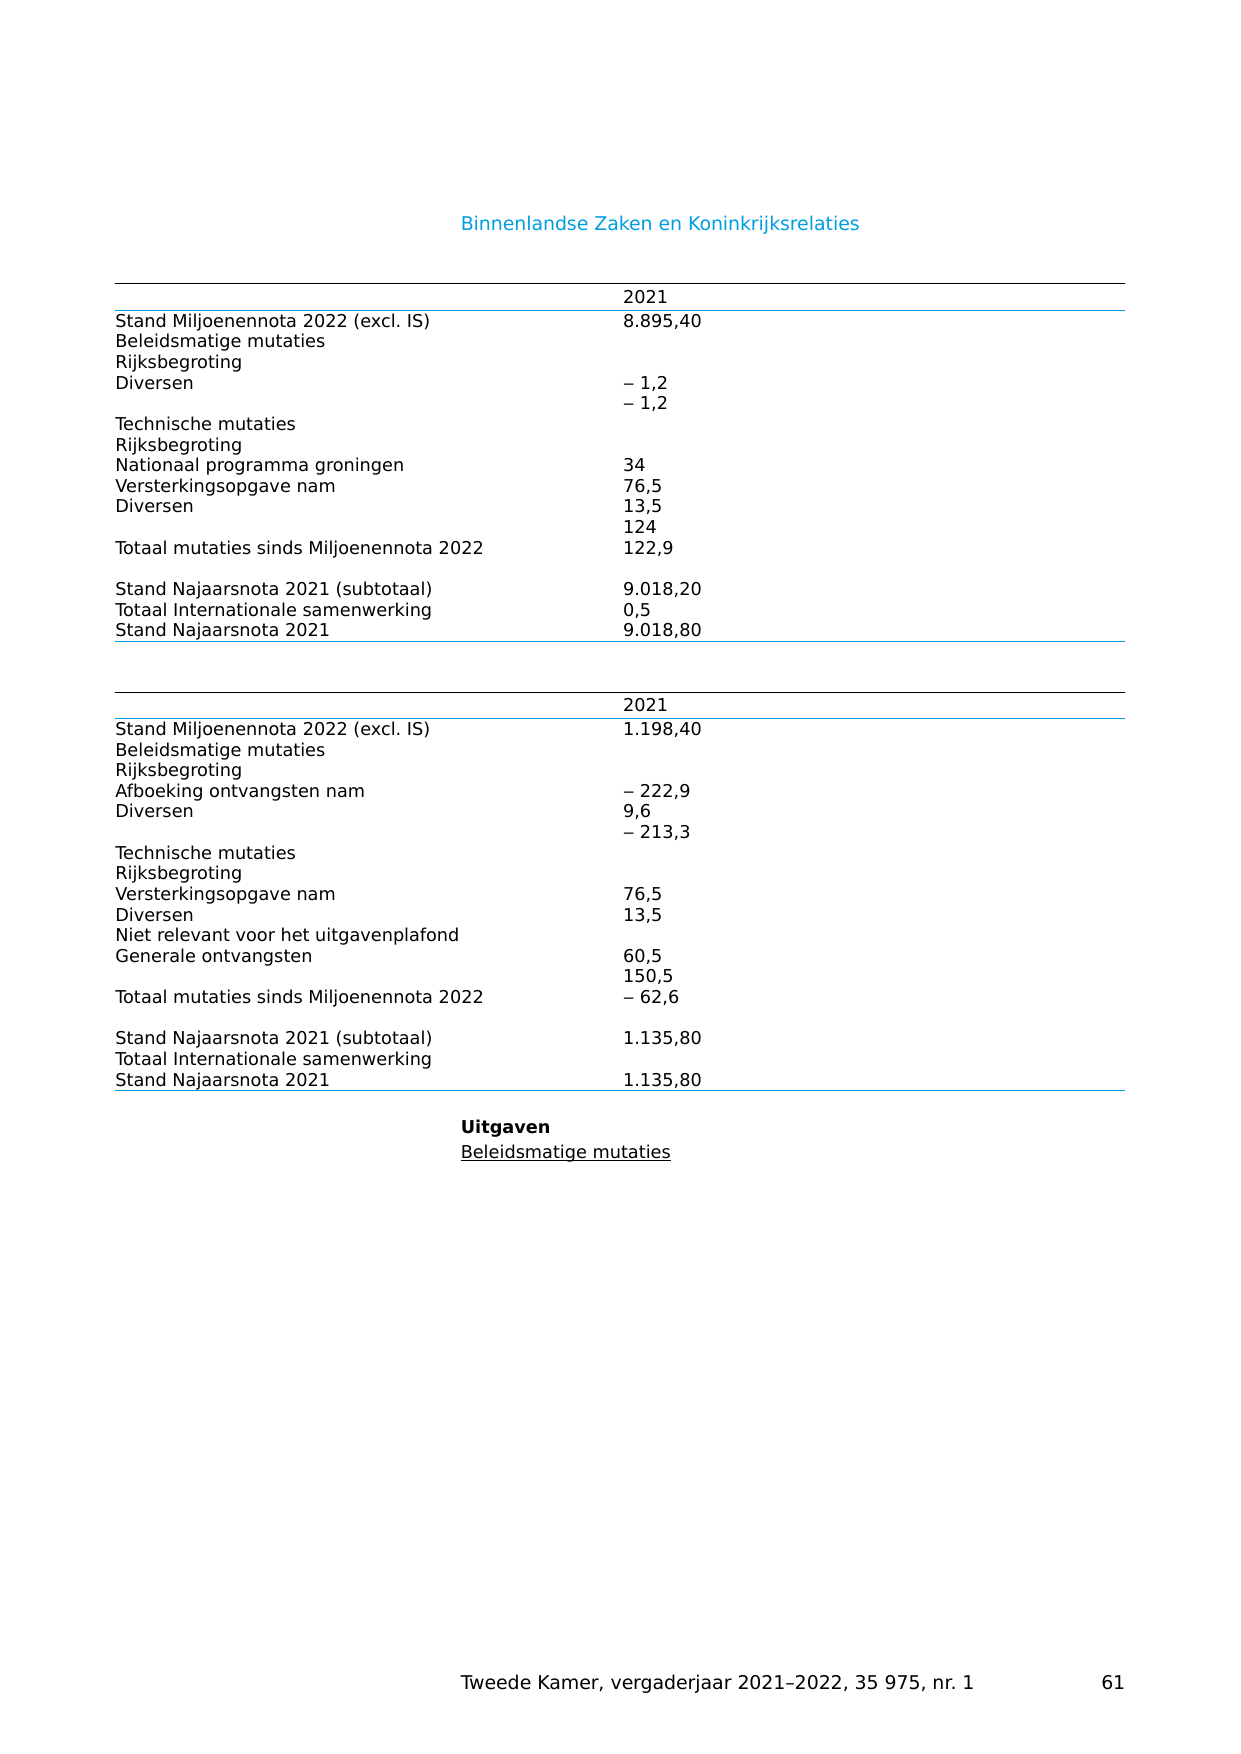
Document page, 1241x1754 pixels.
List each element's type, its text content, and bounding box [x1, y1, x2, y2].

table_cell 150,5 [620, 966, 1125, 987]
text Beleidsmatige mutaties [461, 1141, 1125, 1163]
table_cell [115, 1008, 620, 1028]
table_cell Rijksbegroting [115, 760, 620, 781]
title Binnenlandse Zaken en Koninkrijksrelaties [461, 213, 1125, 235]
table_cell Diversen [115, 373, 620, 393]
table_cell 9.018,80 [620, 620, 1125, 641]
table_cell [620, 1049, 1125, 1069]
table_cell 124 [620, 517, 1125, 538]
table_cell Totaal Internationale samenwerking [115, 600, 620, 620]
table_cell Diversen [115, 905, 620, 925]
table_cell Diversen [115, 801, 620, 822]
table_cell [115, 517, 620, 538]
table_cell Stand Najaarsnota 2021 (subtotaal) [115, 579, 620, 599]
table_cell ‒ 222,9 [620, 781, 1125, 801]
table_cell Stand Najaarsnota 2021 [115, 1070, 620, 1090]
table_cell [115, 558, 620, 579]
table_cell ‒ 1,2 [620, 393, 1125, 414]
table_cell 13,5 [620, 496, 1125, 517]
table_cell Afboeking ontvangsten nam [115, 781, 620, 801]
table_cell [620, 414, 1125, 434]
table_cell 9,6 [620, 801, 1125, 822]
table_cell 0,5 [620, 600, 1125, 620]
table_cell Generale ontvangsten [115, 946, 620, 966]
table_header VII BINNENLANDSE ZAKEN EN KONINKRIJKSRELATIES: UITGAVEN [115, 258, 1125, 283]
table_cell Totaal mutaties sinds Miljoenennota 2022 [115, 538, 620, 558]
table_cell 1.135,80 [620, 1028, 1125, 1049]
table_cell ‒ 62,6 [620, 987, 1125, 1008]
table_cell Stand Najaarsnota 2021 (subtotaal) [115, 1028, 620, 1049]
table_cell [620, 1008, 1125, 1028]
table_cell Versterkingsopgave nam [115, 476, 620, 496]
table_cell Niet relevant voor het uitgavenplafond [115, 925, 620, 946]
table_cell 9.018,20 [620, 579, 1125, 599]
table_cell 60,5 [620, 946, 1125, 966]
table_cell [620, 863, 1125, 884]
table_cell [620, 558, 1125, 579]
table_cell 2021 [620, 284, 1125, 310]
table_cell [620, 740, 1125, 760]
table_cell 76,5 [620, 476, 1125, 496]
table_cell Totaal mutaties sinds Miljoenennota 2022 [115, 987, 620, 1008]
table_cell [115, 693, 620, 718]
table_cell Totaal Internationale samenwerking [115, 1049, 620, 1069]
table_cell [115, 966, 620, 987]
table_cell Rijksbegroting [115, 863, 620, 884]
table_cell Stand Najaarsnota 2021 [115, 620, 620, 641]
table_cell [115, 393, 620, 414]
table_cell Nationaal programma groningen [115, 455, 620, 476]
table_cell 122,9 [620, 538, 1125, 558]
table_cell [620, 843, 1125, 863]
table_cell ‒ 213,3 [620, 822, 1125, 843]
table_cell [620, 760, 1125, 781]
table_cell 76,5 [620, 884, 1125, 904]
table_cell Technische mutaties [115, 843, 620, 863]
table_cell 13,5 [620, 905, 1125, 925]
table_cell 8.895,40 [620, 311, 1125, 331]
table_cell 34 [620, 455, 1125, 476]
table_cell Rijksbegroting [115, 352, 620, 373]
table_cell 2021 [620, 693, 1125, 718]
table_cell [620, 435, 1125, 455]
table_cell Technische mutaties [115, 414, 620, 434]
table_cell Beleidsmatige mutaties [115, 740, 620, 760]
table_cell Versterkingsopgave nam [115, 884, 620, 904]
text Uitgaven [461, 1116, 1125, 1138]
table_cell Stand Miljoenennota 2022 (excl. IS) [115, 311, 620, 331]
table_cell 1.135,80 [620, 1070, 1125, 1090]
table_cell [115, 284, 620, 310]
table_cell [620, 352, 1125, 373]
table_cell Diversen [115, 496, 620, 517]
table_cell Beleidsmatige mutaties [115, 331, 620, 352]
table_cell Stand Miljoenennota 2022 (excl. IS) [115, 719, 620, 739]
table_cell Rijksbegroting [115, 435, 620, 455]
table_cell ‒ 1,2 [620, 373, 1125, 393]
table_cell [620, 331, 1125, 352]
table_header VII BINNENLANDSE ZAKEN EN KONINKRIJKSRELATIES: NIET-BELASTINGONTVANGSTEN [115, 666, 1125, 691]
table_cell [620, 925, 1125, 946]
table_cell [115, 822, 620, 843]
table_cell 1.198,40 [620, 719, 1125, 739]
